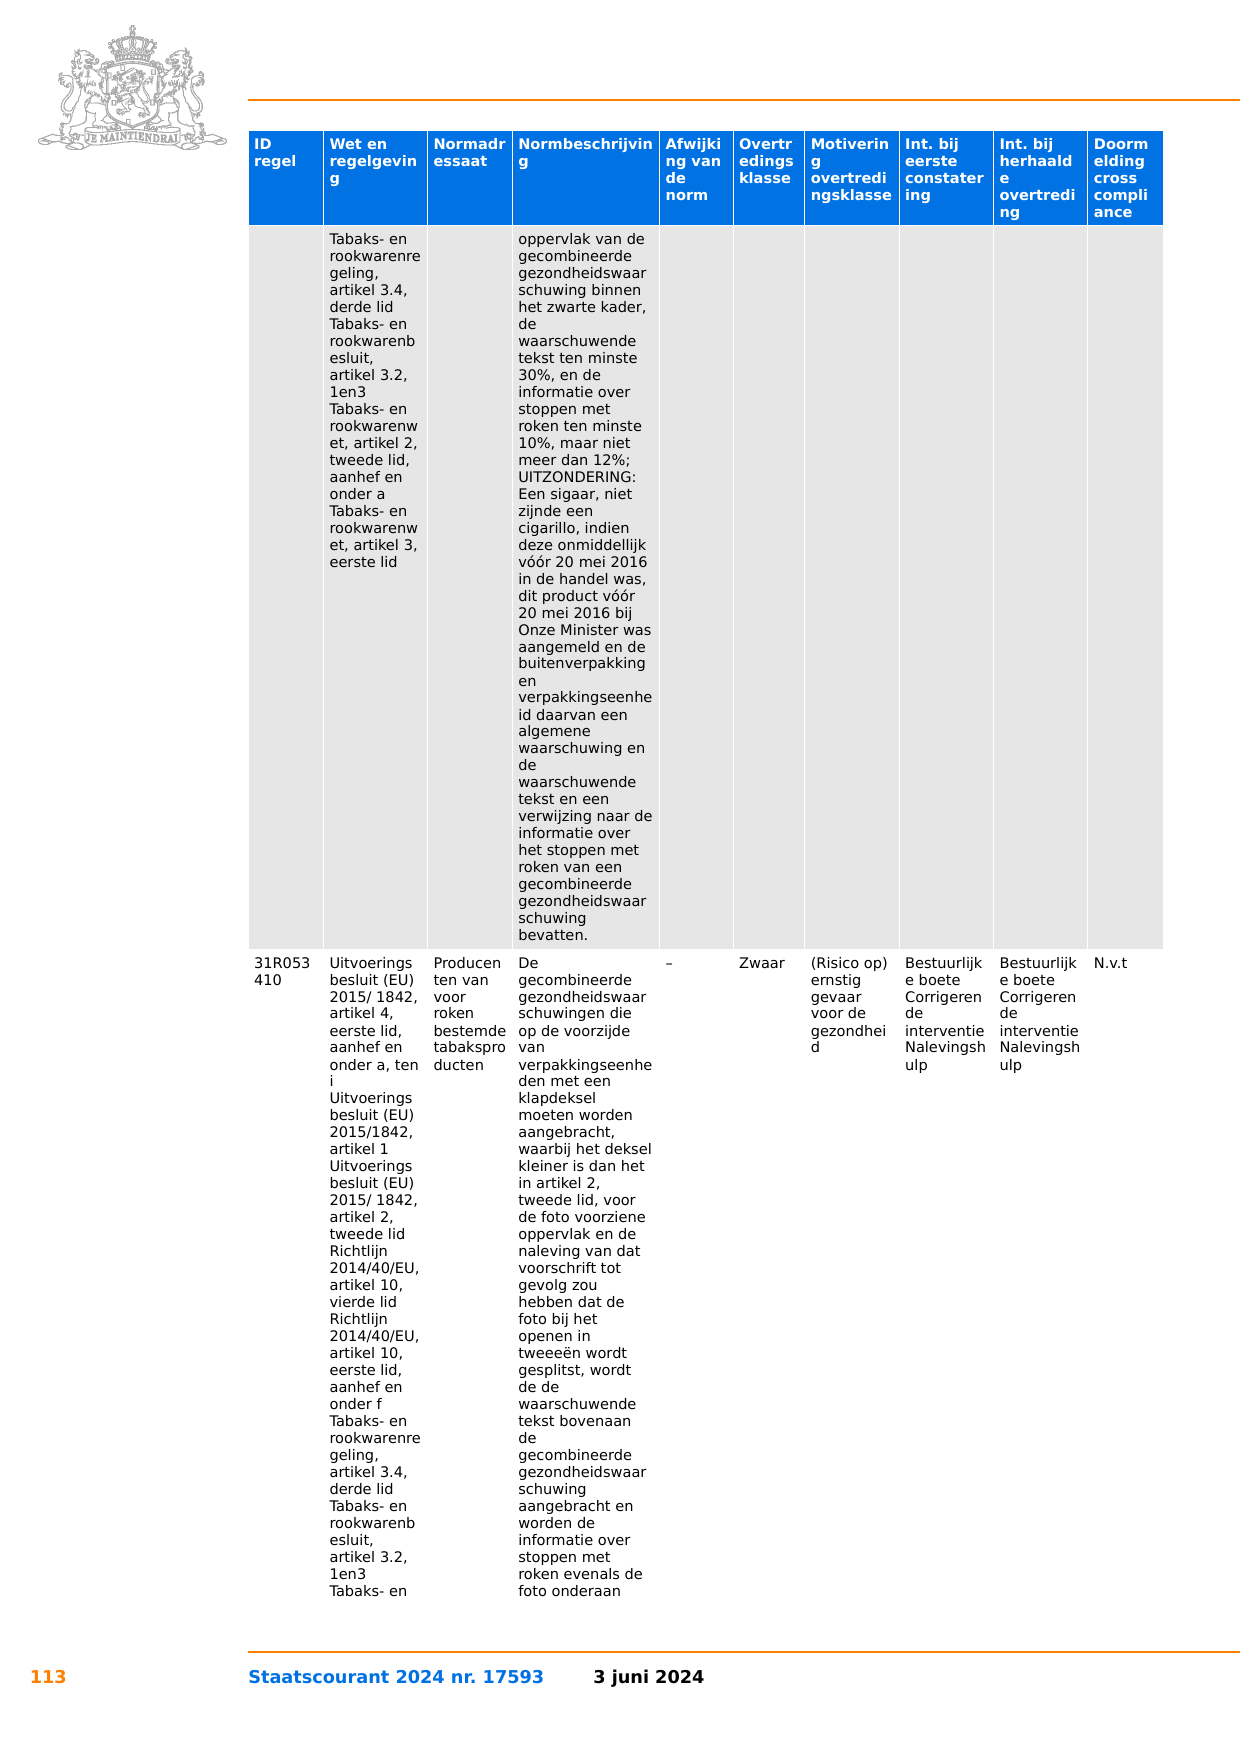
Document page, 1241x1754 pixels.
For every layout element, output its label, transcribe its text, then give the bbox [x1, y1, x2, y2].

table_header Normbeschrijving [513, 131, 659, 225]
table_cell oppervlak van de gecombineerde gezondheidswaarschuwing binnen het zwarte kader, de waarschuwende tekst ten minste 30%, en de informatie over stoppen met roken ten minste 10%, maar niet meer dan 12%; UITZONDERING: Een sigaar, niet zijnde een cigarillo, indien deze onmiddellijk vóór 20 mei 2016 in de handel was, dit product vóór 20 mei 2016 bij Onze Minister was aangemeld en de buitenverpakking en verpakkingseenheid daarvan een algemene waarschuwing en de waarschuwende tekst en een verwijzing naar de informatie over het stoppen met roken van een gecombineerde gezondheidswaarschuwing bevatten. [513, 226, 659, 949]
table_cell Bestuurlijke boete Corrigerende interventie Nalevingshulp [900, 950, 993, 1604]
table_cell [734, 226, 804, 949]
table_header Motivering overtredingsklasse [805, 131, 899, 225]
picture [38, 25, 227, 150]
table_header Overtredingsklasse [734, 131, 804, 225]
table_cell Tabaks- en rookwarenregeling, artikel 3.4, derde lid Tabaks- en rookwarenbesluit, artikel 3.2, 1en3 Tabaks- en rookwarenwet, artikel 2, tweede lid, aanhef en onder a Tabaks- en rookwarenwet, artikel 3, eerste lid [324, 226, 427, 949]
table_header ID regel [249, 131, 323, 225]
table_cell [1088, 226, 1163, 949]
table_cell [249, 226, 323, 949]
table_header Doormelding cross compliance [1088, 131, 1163, 225]
table_cell De gecombineerde gezondheidswaarschuwingen die op de voorzijde van verpakkingseenheden met een klapdeksel moeten worden aangebracht, waarbij het deksel kleiner is dan het in artikel 2, tweede lid, voor de foto voorziene oppervlak en de naleving van dat voorschrift tot gevolg zou hebben dat de foto bij het openen in tweeeën wordt gesplitst, wordt de de waarschuwende tekst bovenaan de gecombineerde gezondheidswaarschuwing aangebracht en worden de informatie over stoppen met roken evenals de foto onderaan [513, 950, 659, 1604]
table_cell [660, 226, 733, 949]
table_cell Zwaar [734, 950, 804, 1604]
table_cell [900, 226, 993, 949]
table_cell 31R053410 [249, 950, 323, 1604]
table_header Wet en regelgeving [324, 131, 427, 225]
table_cell [805, 226, 899, 949]
table_cell Uitvoeringsbesluit (EU) 2015/ 1842, artikel 4, eerste lid, aanhef en onder a, ten i Uitvoeringsbesluit (EU) 2015/1842, artikel 1 Uitvoeringsbesluit (EU) 2015/ 1842, artikel 2, tweede lid Richtlijn 2014/40/EU, artikel 10, vierde lid Richtlijn 2014/40/EU, artikel 10, eerste lid, aanhef en onder f Tabaks- en rookwarenregeling, artikel 3.4, derde lid Tabaks- en rookwarenbesluit, artikel 3.2, 1en3 Tabaks- en [324, 950, 427, 1604]
table_cell [428, 226, 512, 949]
table_cell N.v.t [1088, 950, 1163, 1604]
table_cell Bestuurlijke boete Corrigerende interventie Nalevingshulp [994, 950, 1087, 1604]
table_cell – [660, 950, 733, 1604]
table_header Normadressaat [428, 131, 512, 225]
table_header Afwijking van de norm [660, 131, 733, 225]
table_cell [994, 226, 1087, 949]
table_header Int. bij eerste constatering [900, 131, 993, 225]
table_cell (Risico op) ernstig gevaar voor de gezondheid [805, 950, 899, 1604]
table_header Int. bij herhaalde overtreding [994, 131, 1087, 225]
table_cell Producenten van voor roken bestemde tabaksproducten [428, 950, 512, 1604]
